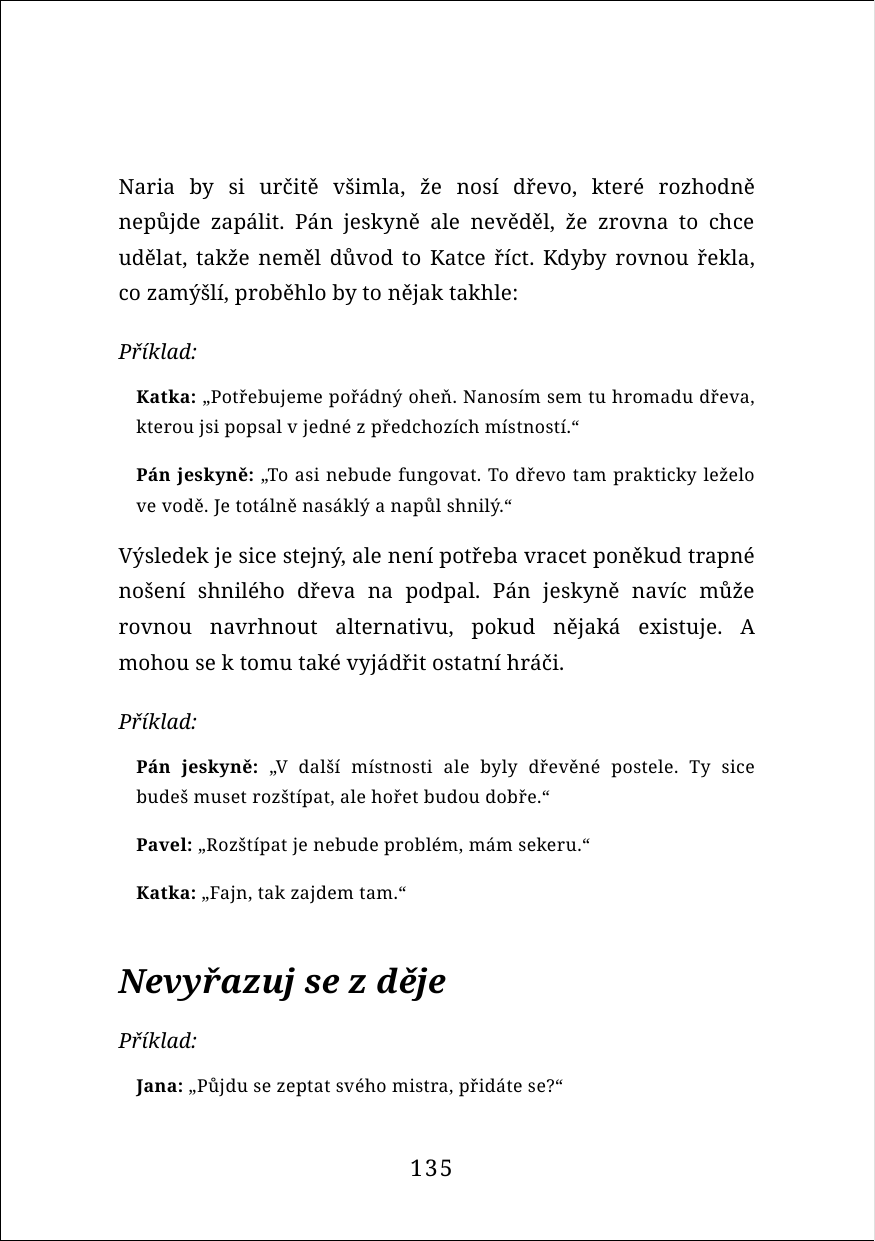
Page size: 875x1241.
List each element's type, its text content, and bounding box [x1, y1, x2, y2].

text Jana: „Půjdu se zeptat svého mistra, přidáte se?“ [136, 1074, 756, 1098]
text Výsledek je sice stejný, ale není potřeba vracet poněkud trapné nošení shnilého dřeva na podpal. Pán jeskyně navíc může rovnou navrhnout alternativu, pokud nějaká existuje. A mohou se k tomu také vyjádřit ostatní hráči. [118, 541, 756, 676]
text Pán jeskyně: „V další místnosti ale byly dřevěné postele. Ty sice budeš muset rozštípat, ale hořet budou dobře.“ [136, 754, 756, 808]
text Katka: „Potřebujeme pořádný oheň. Nanosím sem tu hromadu dřeva, kterou jsi popsal v jedné z předchozích místností.“ [136, 385, 756, 439]
subtitle Nevyřazuj se z děje [118, 958, 756, 1003]
text Příklad: [118, 337, 756, 366]
text Naria by si určitě všimla, že nosí dřevo, které rozhodně nepůjde zapálit. Pán jeskyně ale nevěděl, že zrovna to chce udělat, takže neměl důvod to Katce říct. Kdyby rovnou řekla, co zamýšlí, proběhlo by to nějak takhle: [118, 172, 756, 307]
text Pavel: „Rozštípat je nebude problém, mám sekeru.“ [136, 832, 756, 856]
text Pán jeskyně: „To asi nebude fungovat. To dřevo tam prakticky leželo ve vodě. Je totálně nasáklý a napůl shnilý.“ [136, 463, 756, 517]
text Příklad: [118, 1027, 756, 1055]
text Příklad: [118, 707, 756, 735]
text Katka: „Fajn, tak zajdem tam.“ [136, 880, 756, 904]
